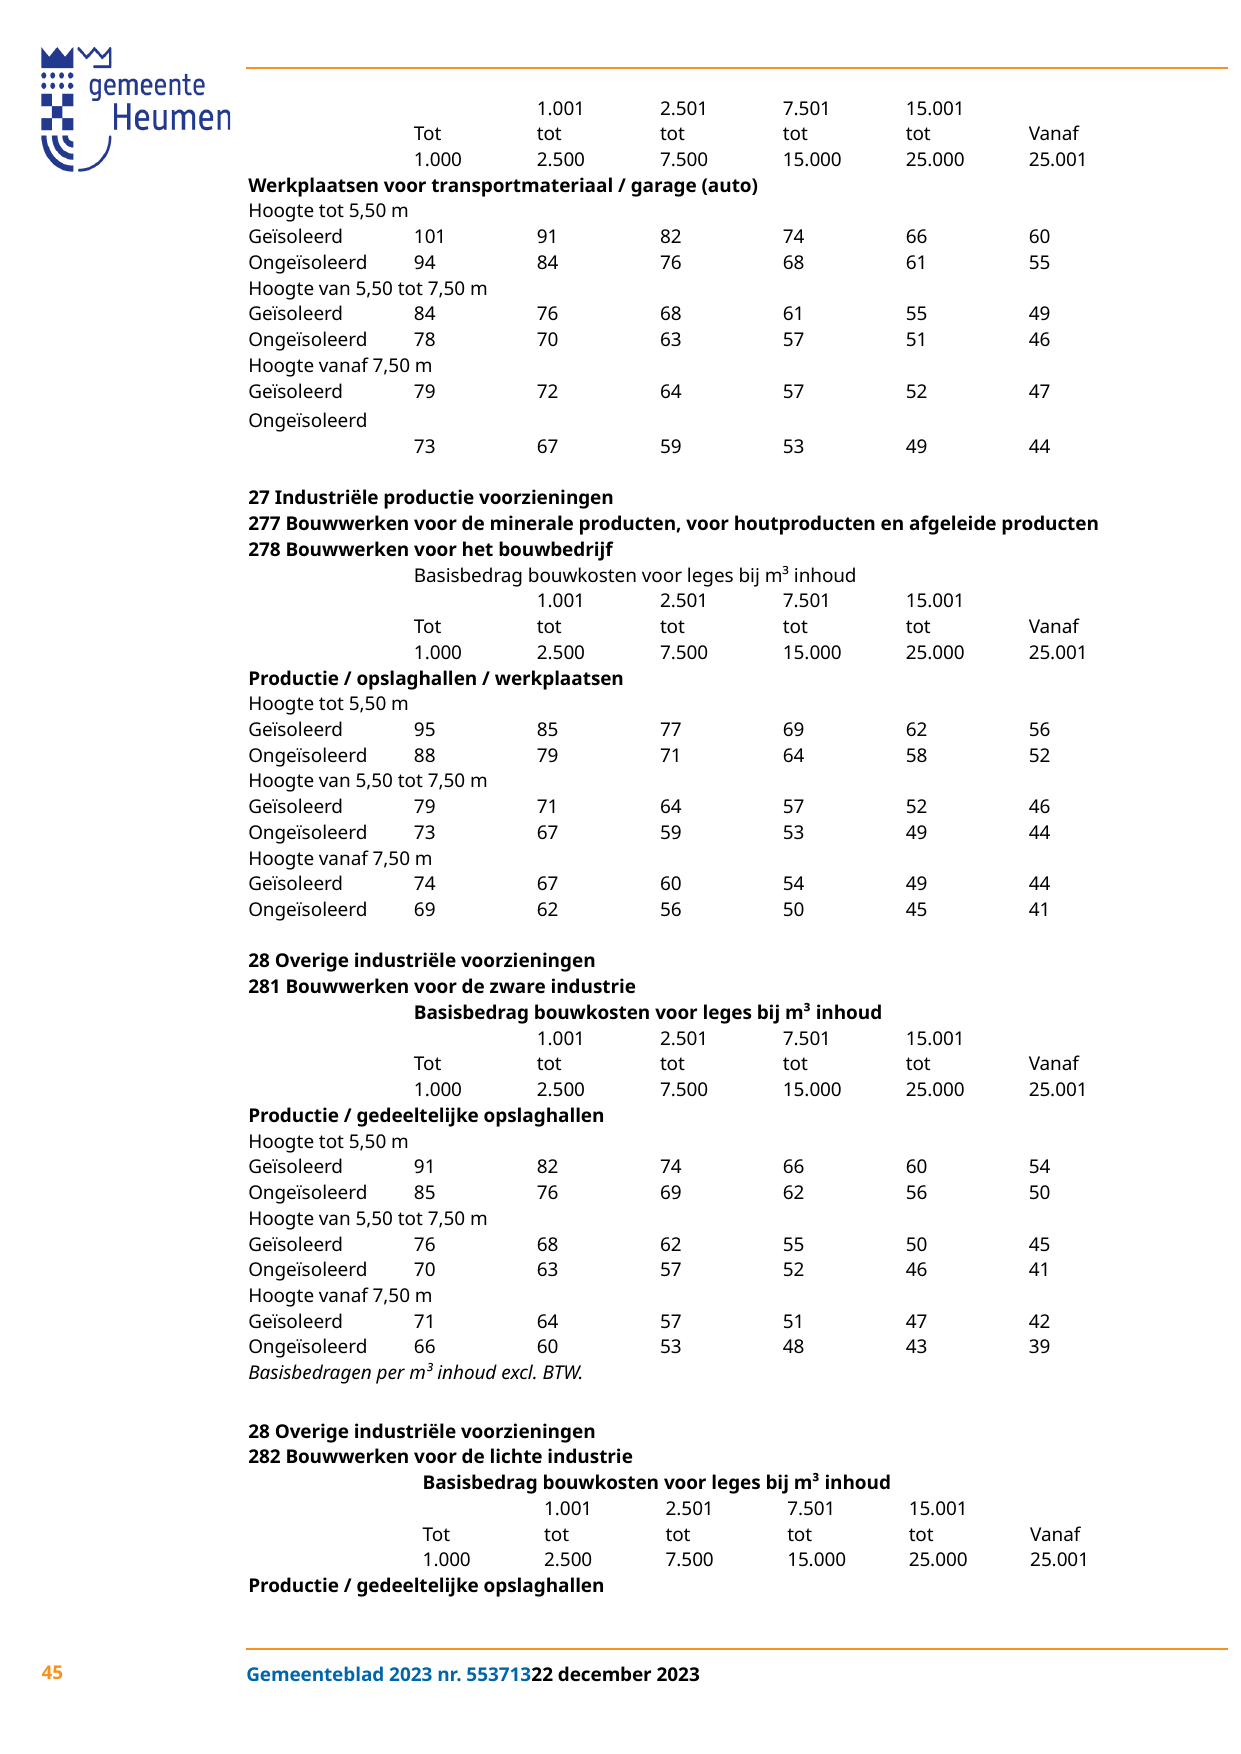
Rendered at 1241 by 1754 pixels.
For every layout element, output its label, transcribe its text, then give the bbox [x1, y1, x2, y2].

table_cell tot [537, 121, 660, 146]
table_cell 50 [783, 896, 906, 922]
table_cell tot [906, 1051, 1028, 1076]
table_cell 2.501 [660, 588, 783, 613]
table_cell 71 [414, 1308, 537, 1334]
table_cell 62 [537, 896, 660, 922]
table_cell tot [783, 121, 906, 146]
table_cell 69 [783, 716, 906, 742]
table_cell 64 [660, 378, 783, 433]
table_cell tot [537, 1051, 660, 1076]
table_cell 91 [414, 1154, 537, 1179]
table_cell 61 [906, 249, 1028, 275]
table_cell 62 [660, 1231, 783, 1256]
table_cell tot [544, 1521, 665, 1547]
table_cell 25.000 [906, 1076, 1028, 1102]
table_cell 50 [1029, 1179, 1152, 1205]
table_cell 59 [660, 819, 783, 845]
table_cell 41 [1029, 1256, 1152, 1282]
table_cell 15.001 [909, 1495, 1030, 1521]
table_cell 79 [414, 793, 537, 819]
table_cell 282 Bouwwerken voor de lichte industrie [248, 1444, 1152, 1469]
table_cell 51 [906, 326, 1028, 352]
table_cell 15.000 [783, 1076, 906, 1102]
table_cell Ongeïsoleerd [248, 819, 414, 845]
table_cell 60 [660, 871, 783, 896]
table_cell 1.000 [423, 1547, 544, 1572]
table_cell [1029, 1025, 1152, 1051]
table_cell Hoogte vanaf 7,50 m [248, 845, 1152, 871]
table_cell Hoogte tot 5,50 m [248, 198, 1152, 223]
table_cell 46 [1029, 793, 1152, 819]
table_cell [1029, 95, 1152, 121]
table_cell 73 [414, 819, 537, 845]
table_cell 25.001 [1029, 1076, 1152, 1102]
table_cell [248, 1051, 414, 1076]
table_cell 72 [537, 378, 660, 433]
table_cell [248, 922, 1152, 948]
table_cell 74 [414, 871, 537, 896]
table_cell [248, 613, 414, 639]
table_cell tot [783, 613, 906, 639]
table_cell [248, 999, 414, 1025]
table_cell 70 [537, 326, 660, 352]
table_cell 1.001 [537, 1025, 660, 1051]
table_cell 59 [660, 433, 783, 459]
table_cell 25.001 [1029, 639, 1152, 665]
table_cell [414, 95, 537, 121]
table_cell 67 [537, 819, 660, 845]
table_cell 53 [783, 819, 906, 845]
table_cell 7.501 [783, 588, 906, 613]
table_cell 49 [906, 433, 1028, 459]
table_cell 7.501 [783, 95, 906, 121]
table_cell 74 [660, 1154, 783, 1179]
table_cell 50 [906, 1231, 1028, 1256]
table_cell 84 [537, 249, 660, 275]
table_cell Productie / gedeeltelijke opslaghallen [248, 1102, 1152, 1128]
table_cell 2.500 [544, 1547, 665, 1572]
table_cell Tot [414, 1051, 537, 1076]
table_cell 91 [537, 224, 660, 249]
table_cell 66 [906, 224, 1028, 249]
table_cell [248, 95, 414, 121]
table_cell Vanaf [1029, 1051, 1152, 1076]
table_cell 68 [660, 301, 783, 326]
table_cell 25.000 [906, 146, 1028, 172]
table_cell 64 [783, 742, 906, 768]
table_cell 85 [414, 1179, 537, 1205]
table_cell Ongeïsoleerd [248, 742, 414, 768]
table_cell 57 [783, 793, 906, 819]
table_cell 69 [660, 1179, 783, 1205]
table_cell 44 [1029, 819, 1152, 845]
table_cell 76 [414, 1231, 537, 1256]
table_cell 25.000 [906, 639, 1028, 665]
table_cell Ongeïsoleerd [248, 249, 414, 275]
table_cell 55 [1029, 249, 1152, 275]
table_cell 56 [660, 896, 783, 922]
table_cell [248, 1495, 422, 1521]
table_cell Hoogte van 5,50 tot 7,50 m [248, 768, 1152, 793]
table_cell 41 [1029, 896, 1152, 922]
table_cell 2.501 [660, 1025, 783, 1051]
table_cell 95 [414, 716, 537, 742]
table_cell Hoogte vanaf 7,50 m [248, 352, 1152, 378]
table_cell 27 Industriële productie voorzieningen [248, 485, 1152, 510]
table_cell Basisbedrag bouwkosten voor leges bij m³ inhoud [414, 999, 1152, 1025]
table_cell Geïsoleerd Ongeïsoleerd [248, 378, 414, 433]
table_cell Productie / gedeeltelijke opslaghallen [248, 1573, 1152, 1598]
table_cell Ongeïsoleerd [248, 1179, 414, 1205]
table_cell 94 [414, 249, 537, 275]
table_cell tot [660, 1051, 783, 1076]
table_cell Vanaf [1030, 1521, 1152, 1547]
table_cell [248, 1470, 422, 1495]
table_cell 2.500 [537, 1076, 660, 1102]
table_cell 67 [537, 433, 660, 459]
table_cell [1030, 1495, 1152, 1521]
table_cell 46 [1029, 326, 1152, 352]
table_cell 55 [906, 301, 1028, 326]
table_cell Basisbedragen per m³ inhoud excl. BTW. [248, 1359, 1152, 1385]
table_cell 49 [906, 871, 1028, 896]
table_cell 74 [783, 224, 906, 249]
table_cell 1.001 [537, 95, 660, 121]
table_cell Geïsoleerd [248, 1154, 414, 1179]
table_cell tot [906, 613, 1028, 639]
table_cell Geïsoleerd [248, 793, 414, 819]
table_cell 77 [660, 716, 783, 742]
table_cell 84 [414, 301, 537, 326]
table_cell Vanaf [1029, 121, 1152, 146]
table_cell 51 [783, 1308, 906, 1334]
table_cell tot [906, 121, 1028, 146]
table_cell [414, 1025, 537, 1051]
table_cell 42 [1029, 1308, 1152, 1334]
table_cell [248, 588, 414, 613]
table_cell 2.500 [537, 146, 660, 172]
table_cell 7.501 [787, 1495, 908, 1521]
table_cell 58 [906, 742, 1028, 768]
table_cell 1.000 [414, 1076, 537, 1102]
table_cell 68 [537, 1231, 660, 1256]
table_cell Geïsoleerd [248, 716, 414, 742]
table_cell Ongeïsoleerd [248, 1256, 414, 1282]
table_cell tot [660, 121, 783, 146]
table_cell Hoogte tot 5,50 m [248, 1128, 1152, 1153]
table_cell 1.001 [544, 1495, 665, 1521]
table_cell 66 [783, 1154, 906, 1179]
table_cell 15.000 [783, 146, 906, 172]
table_cell 54 [1029, 1154, 1152, 1179]
table_cell 71 [660, 742, 783, 768]
table_cell Ongeïsoleerd [248, 896, 414, 922]
table_cell Basisbedrag bouwkosten voor leges bij m³ inhoud [414, 562, 1152, 587]
table_cell tot [665, 1521, 787, 1547]
table_cell 54 [783, 871, 906, 896]
table_cell 63 [537, 1256, 660, 1282]
table_cell 7.500 [660, 1076, 783, 1102]
table_cell 277 Bouwwerken voor de minerale producten, voor houtproducten en afgeleide producten [248, 510, 1152, 536]
table_cell 73 [414, 433, 537, 459]
table_cell 48 [783, 1334, 906, 1359]
table_cell 101 [414, 224, 537, 249]
table_cell 25.000 [909, 1547, 1030, 1572]
table_cell 85 [537, 716, 660, 742]
table_cell Hoogte tot 5,50 m [248, 690, 1152, 716]
table_cell 52 [906, 378, 1028, 433]
table_cell tot [537, 613, 660, 639]
table_cell 15.001 [906, 95, 1028, 121]
table_cell [248, 146, 414, 172]
table_cell Geïsoleerd [248, 224, 414, 249]
table_cell tot [787, 1521, 908, 1547]
table_cell 57 [660, 1256, 783, 1282]
table_cell 52 [783, 1256, 906, 1282]
table_cell 49 [1029, 301, 1152, 326]
table_cell 76 [660, 249, 783, 275]
table_cell 25.001 [1030, 1547, 1152, 1572]
table_cell Geïsoleerd [248, 871, 414, 896]
table_cell Tot [414, 121, 537, 146]
table_cell 39 [1029, 1334, 1152, 1359]
table_cell Tot [414, 613, 537, 639]
table_cell 7.500 [660, 639, 783, 665]
table_cell 71 [537, 793, 660, 819]
table_cell 1.000 [414, 146, 537, 172]
table_cell 56 [1029, 716, 1152, 742]
table_cell [1029, 588, 1152, 613]
table_cell 61 [783, 301, 906, 326]
table_cell Hoogte vanaf 7,50 m [248, 1282, 1152, 1308]
table_header 28 Overige industriële voorzieningen [248, 1418, 1152, 1444]
table_cell 67 [537, 871, 660, 896]
table_cell 66 [414, 1334, 537, 1359]
table_cell 2.501 [665, 1495, 787, 1521]
table_cell 44 [1029, 871, 1152, 896]
table_cell 62 [783, 1179, 906, 1205]
table_cell Ongeïsoleerd [248, 1334, 414, 1359]
table_cell 2.501 [660, 95, 783, 121]
table_cell 78 [414, 326, 537, 352]
table_cell [248, 433, 414, 459]
table_cell 55 [783, 1231, 906, 1256]
table_cell 15.001 [906, 588, 1028, 613]
table_cell 64 [537, 1308, 660, 1334]
table_cell 44 [1029, 433, 1152, 459]
table_cell 62 [906, 716, 1028, 742]
table_cell Hoogte van 5,50 tot 7,50 m [248, 275, 1152, 301]
table_cell 46 [906, 1256, 1028, 1282]
table_cell 47 [906, 1308, 1028, 1334]
table_cell 76 [537, 301, 660, 326]
table_cell [248, 1076, 414, 1102]
table_cell 82 [537, 1154, 660, 1179]
table_cell Geïsoleerd [248, 1231, 414, 1256]
table_cell 1.000 [414, 639, 537, 665]
table_cell Productie / opslaghallen / werkplaatsen [248, 665, 1152, 690]
table_cell tot [660, 613, 783, 639]
table_cell 15.001 [906, 1025, 1028, 1051]
table_cell 53 [783, 433, 906, 459]
table_cell Werkplaatsen voor transportmateriaal / garage (auto) [248, 172, 1152, 198]
table_cell 57 [660, 1308, 783, 1334]
table_cell [423, 1495, 544, 1521]
table_cell 52 [906, 793, 1028, 819]
table_cell 60 [906, 1154, 1028, 1179]
table_cell Geïsoleerd [248, 1308, 414, 1334]
table_cell 63 [660, 326, 783, 352]
table_cell 64 [660, 793, 783, 819]
table_cell [248, 639, 414, 665]
table_cell 2.500 [537, 639, 660, 665]
table_cell 45 [1029, 1231, 1152, 1256]
table_cell 79 [537, 742, 660, 768]
table_cell 57 [783, 378, 906, 433]
table_cell [248, 1547, 422, 1572]
table_cell Basisbedrag bouwkosten voor leges bij m³ inhoud [423, 1470, 1152, 1495]
table_cell Tot [423, 1521, 544, 1547]
table_cell 82 [660, 224, 783, 249]
table_cell 45 [906, 896, 1028, 922]
table_cell tot [783, 1051, 906, 1076]
table_cell 1.001 [537, 588, 660, 613]
table_cell 47 [1029, 378, 1152, 433]
table_cell tot [909, 1521, 1030, 1547]
table_cell 57 [783, 326, 906, 352]
table_cell [248, 459, 1152, 484]
table_cell [248, 121, 414, 146]
table_cell [414, 588, 537, 613]
table_cell 60 [1029, 224, 1152, 249]
table_cell 88 [414, 742, 537, 768]
table_cell 60 [537, 1334, 660, 1359]
table_cell 28 Overige industriële voorzieningen [248, 948, 1152, 973]
table_cell 52 [1029, 742, 1152, 768]
table_cell 15.000 [783, 639, 906, 665]
table_cell 25.001 [1029, 146, 1152, 172]
table_cell 15.000 [787, 1547, 908, 1572]
table_cell Vanaf [1029, 613, 1152, 639]
picture [41, 47, 231, 172]
table_cell 68 [783, 249, 906, 275]
table_cell [248, 1521, 422, 1547]
table_cell 49 [906, 819, 1028, 845]
table_cell 76 [537, 1179, 660, 1205]
table_cell 56 [906, 1179, 1028, 1205]
table_cell Hoogte van 5,50 tot 7,50 m [248, 1205, 1152, 1231]
table_cell [248, 562, 414, 587]
table_cell 7.501 [783, 1025, 906, 1051]
table_cell [248, 1025, 414, 1051]
table_cell 79 [414, 378, 537, 433]
table_cell 7.500 [665, 1547, 787, 1572]
table_cell 278 Bouwwerken voor het bouwbedrijf [248, 536, 1152, 562]
table_cell Ongeïsoleerd [248, 326, 414, 352]
table_cell Geïsoleerd [248, 301, 414, 326]
table_cell 69 [414, 896, 537, 922]
table_cell 70 [414, 1256, 537, 1282]
table_cell 53 [660, 1334, 783, 1359]
table_cell 281 Bouwwerken voor de zware industrie [248, 974, 1152, 999]
table_cell 43 [906, 1334, 1028, 1359]
table_cell 7.500 [660, 146, 783, 172]
